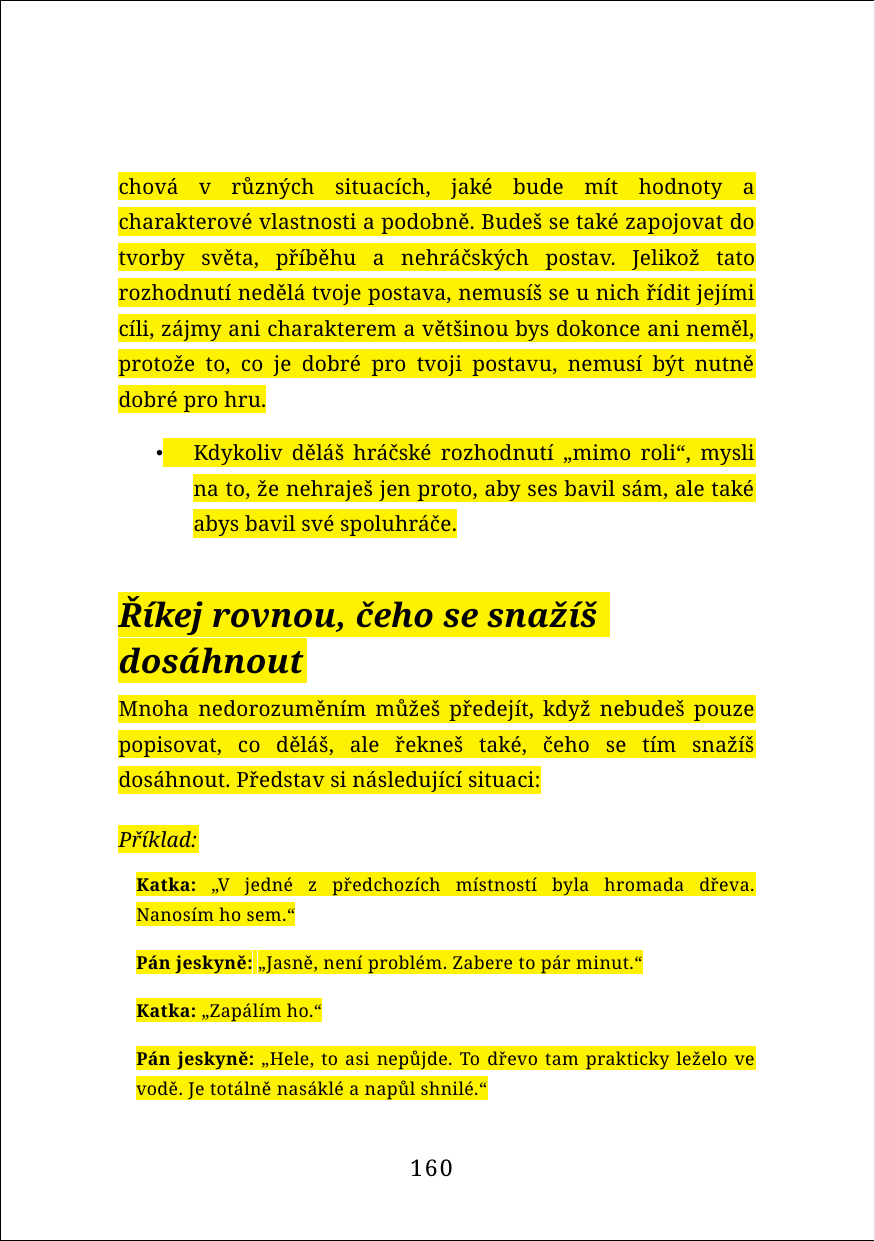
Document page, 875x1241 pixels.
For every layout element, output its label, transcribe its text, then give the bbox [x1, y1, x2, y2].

text Příklad: [118, 825, 756, 853]
list Kdykoliv děláš hráčské rozhodnutí „mimo roli“, mysli na to, že nehraješ jen proto, aby ses bavil sám, ale také abys bavil své spoluhráče. [156, 438, 756, 538]
subtitle Říkej rovnou, čeho se snažíš dosáhnout [118, 592, 756, 683]
text chová v různých situacích, jaké bude mít hodnoty a charakterové vlastnosti a podobně. Budeš se také zapojovat do tvorby světa, příběhu a nehráčských postav. Jelikož tato rozhodnutí nedělá tvoje postava, nemusíš se u nich řídit jejími cíli, zájmy ani charakterem a většinou bys dokonce ani neměl, protože to, co je dobré pro tvoji postavu, nemusí být nutně dobré pro hru. [118, 172, 756, 413]
text Pán jeskyně: „Hele, to asi nepůjde. To dřevo tam prakticky leželo ve vodě. Je totálně nasáklé a napůl shnilé.“ [136, 1046, 756, 1100]
text Pán jeskyně: „Jasně, není problém. Zabere to pár minut.“ [136, 950, 756, 974]
text Mnoha nedorozuměním můžeš předejít, když nebudeš pouze popisovat, co děláš, ale řekneš také, čeho se tím snažíš dosáhnout. Představ si následující situaci: [118, 694, 756, 794]
text Katka: „Zapálím ho.“ [136, 998, 756, 1022]
text Katka: „V jedné z předchozích místností byla hromada dřeva. Nanosím ho sem.“ [136, 872, 756, 926]
